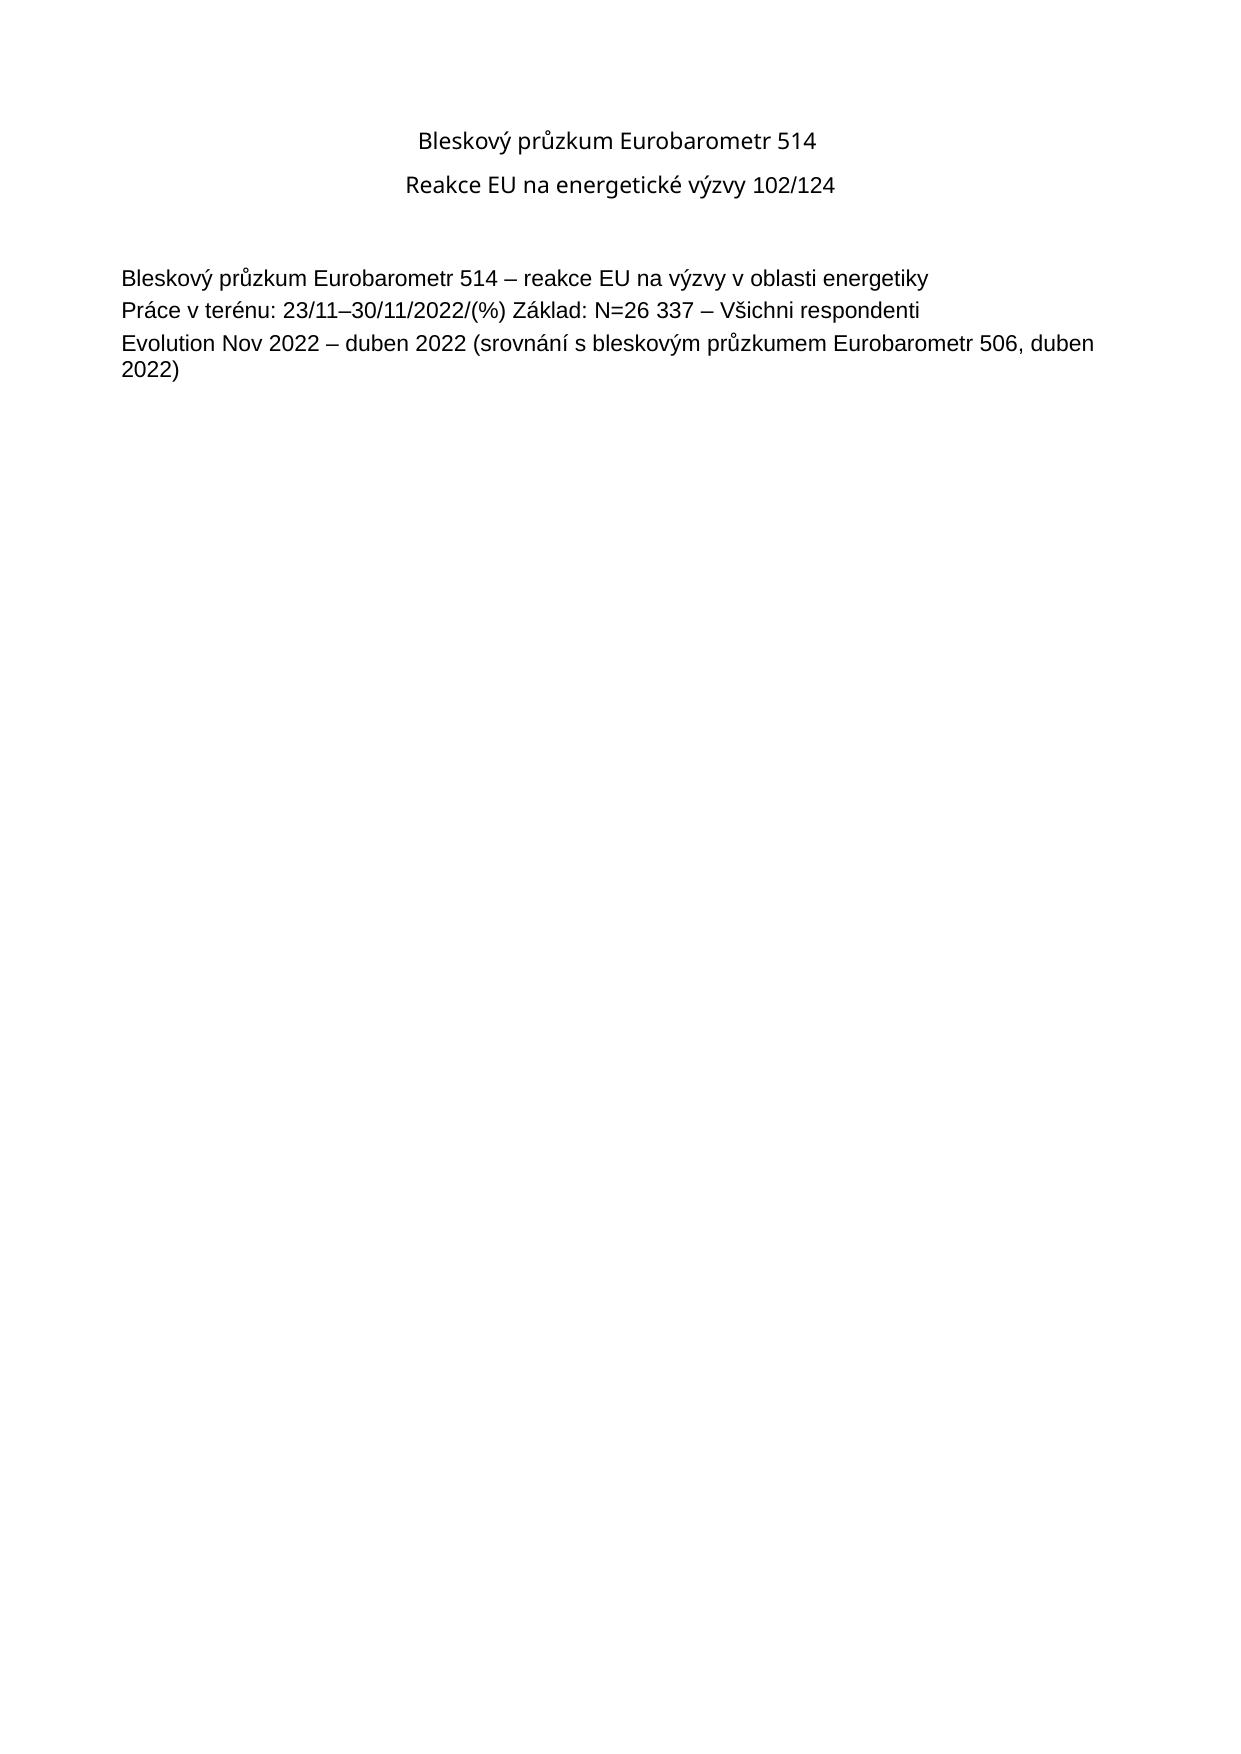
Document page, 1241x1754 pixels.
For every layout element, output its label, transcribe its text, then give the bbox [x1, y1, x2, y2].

table_cell [118, 230, 257, 262]
table_cell Bleskový průzkum Eurobarometr 514 – reakce EU na výzvy v oblasti energetiky [118, 262, 1110, 294]
table_cell Práce v terénu: 23/11–30/11/2022/(%) Základ: N=26 337 – Všichni respondenti [118, 294, 1110, 327]
table_cell [598, 230, 769, 262]
table_cell [769, 230, 939, 262]
table_cell [939, 230, 1110, 262]
table_cell Evolution Nov 2022 – duben 2022 (srovnání s bleskovým průzkumem Eurobarometr 506, duben 2022) [118, 327, 1110, 385]
table_cell [257, 230, 427, 262]
table_cell [428, 230, 598, 262]
